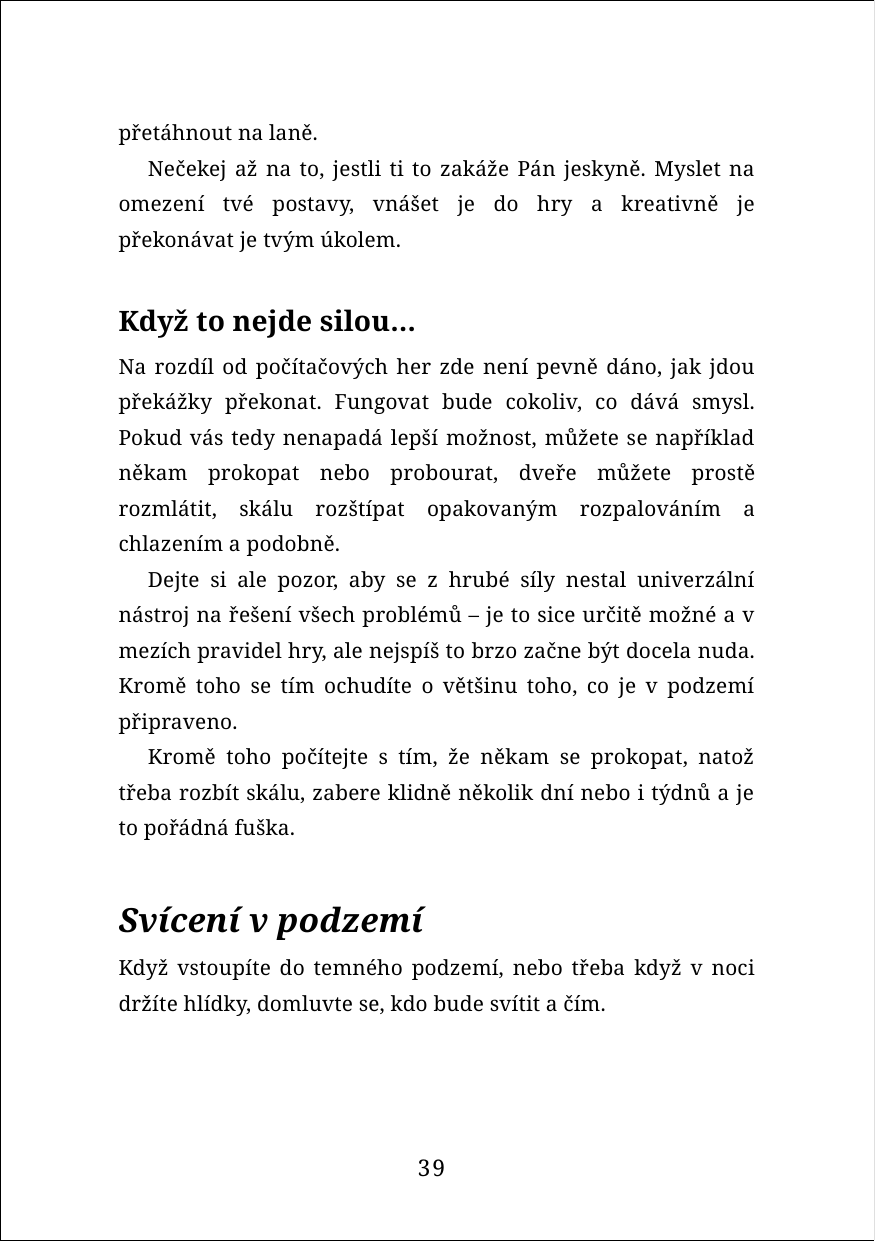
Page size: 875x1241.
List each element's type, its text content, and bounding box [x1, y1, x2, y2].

text Na rozdíl od počítačových her zde není pevně dáno, jak jdou překážky překonat. Fungovat bude cokoliv, co dává smysl. Pokud vás tedy nenapadá lepší možnost, můžete se například někam prokopat nebo probourat, dveře můžete prostě rozmlátit, skálu rozštípat opakovaným rozpalováním a chlazením a podobně. Dejte si ale pozor, aby se z hrubé síly nestal univerzální nástroj na řešení všech problémů – je to sice určitě možné a v mezích pravidel hry, ale nejspíš to brzo začne být docela nuda. Kromě toho se tím ochudíte o většinu toho, co je v podzemí připraveno. Kromě toho počítejte s tím, že někam se prokopat, natož třeba rozbít skálu, zabere klidně několik dní nebo i týdnů a je to pořádná fuška. [118, 352, 756, 842]
text Když vstoupíte do temného podzemí, nebo třeba když v noci držíte hlídky, domluvte se, kdo bude svítit a čím. [118, 953, 756, 1017]
subtitle Svícení v podzemí [118, 896, 756, 942]
text přetáhnout na laně. Nečekej až na to, jestli ti to zakáže Pán jeskyně. Myslet na omezení tvé postavy, vnášet je do hry a kreativně je překonávat je tvým úkolem. [118, 118, 756, 253]
subtitle Když to nejde silou… [118, 302, 756, 340]
